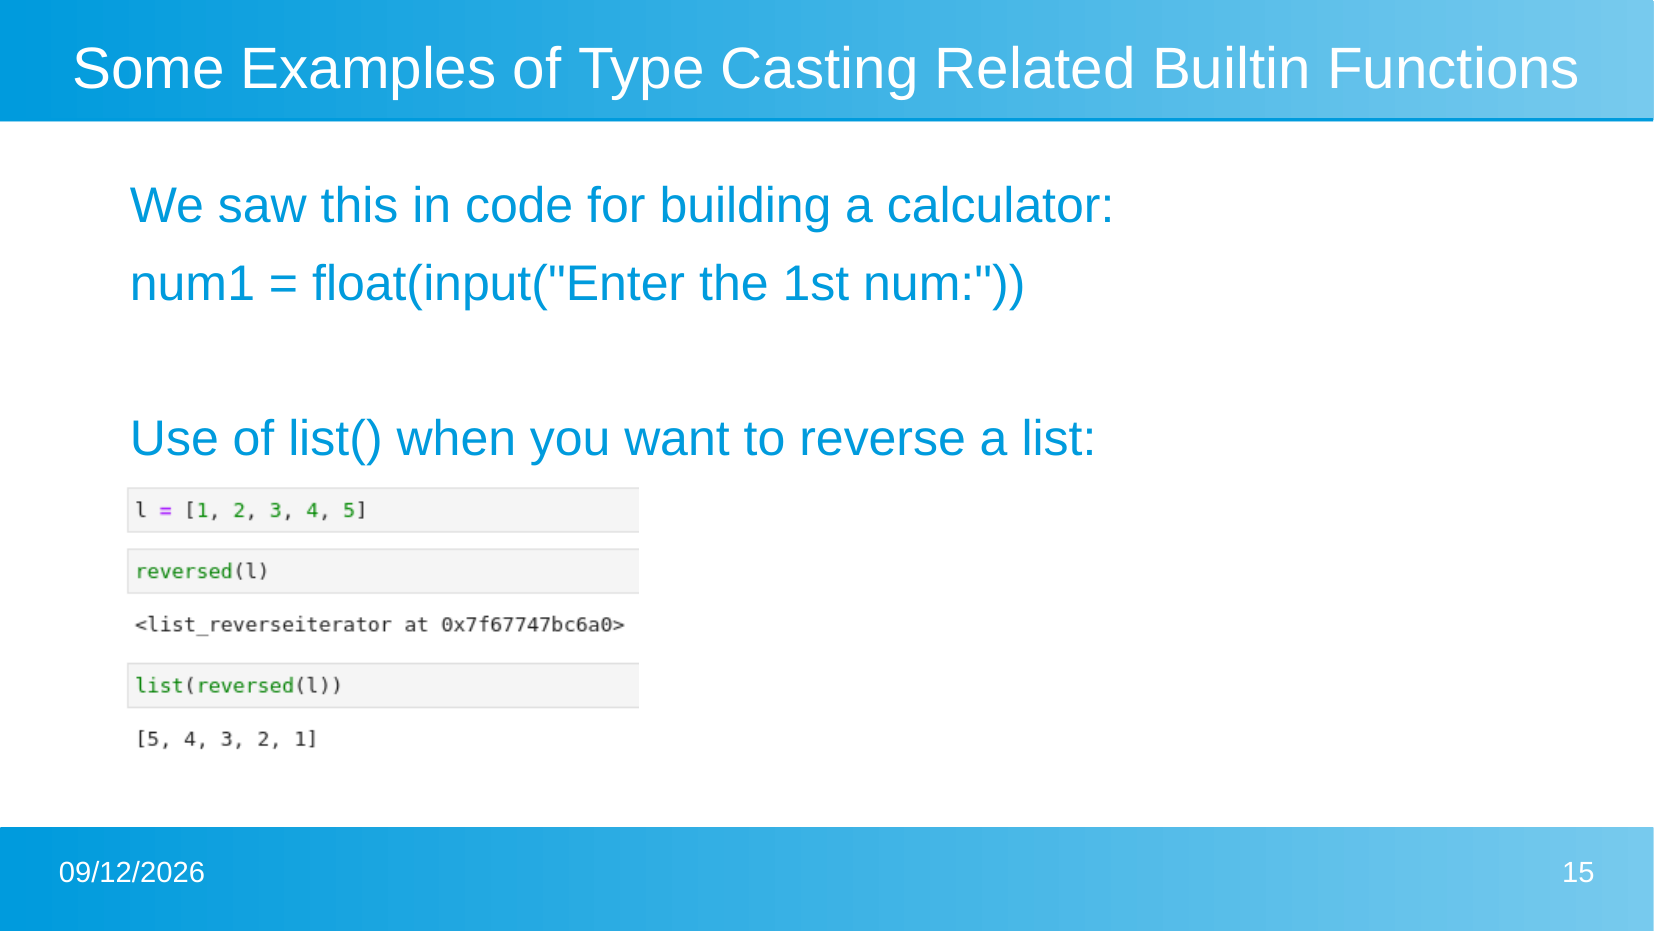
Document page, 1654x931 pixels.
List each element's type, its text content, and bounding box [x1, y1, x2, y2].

picture [118, 486, 639, 768]
title Some Examples of Type Casting Related Builtin Functions [59, 29, 1595, 108]
list We saw this in code for building a calculator: num1 = float(input("Enter the 1st num:")) Use of list() when you want to reverse a list: [59, 177, 1595, 768]
